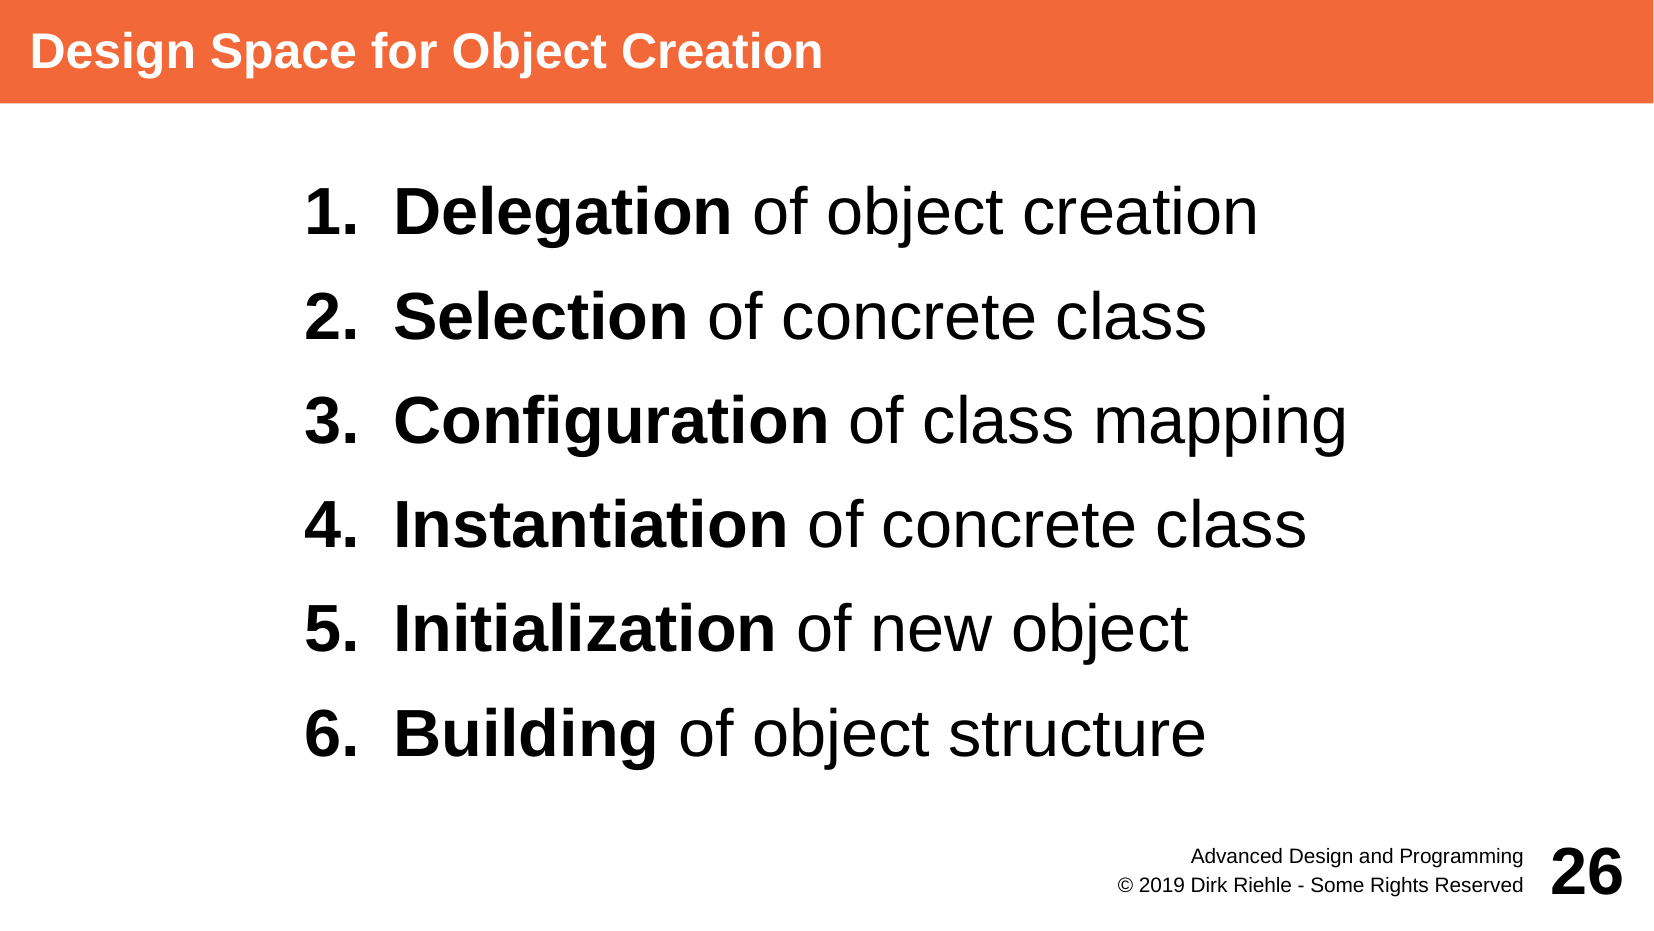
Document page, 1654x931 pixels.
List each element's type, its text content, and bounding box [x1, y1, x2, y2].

title Design Space for Object Creation [0, 0, 1654, 104]
subtitle Delegation of object creation Selection of concrete class Configuration of class mapping Instantiation of concrete class Initialization of new object Building of object structure [29, 132, 1625, 813]
